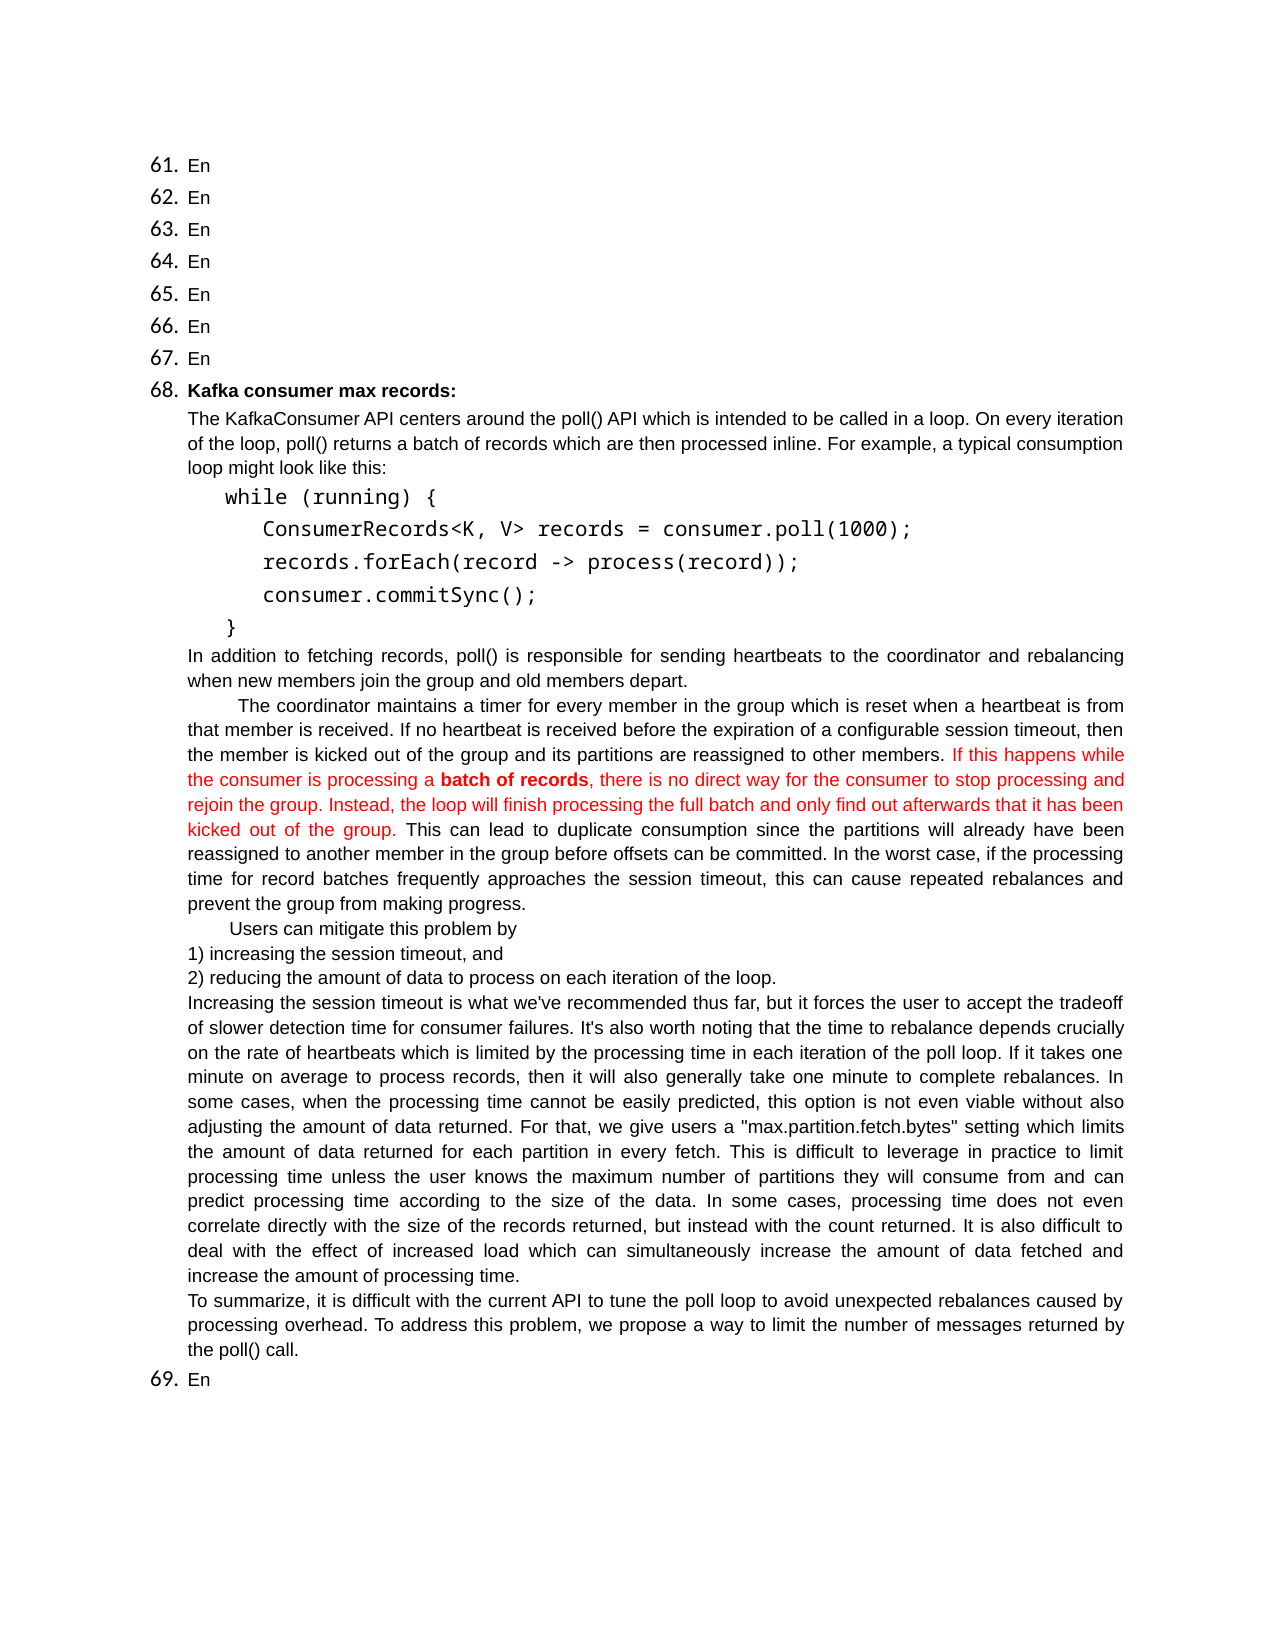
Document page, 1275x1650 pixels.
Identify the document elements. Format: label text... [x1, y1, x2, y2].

list Kafka consumer max records: [150, 375, 1125, 403]
list En [150, 343, 1125, 371]
list En [150, 279, 1125, 307]
list En [150, 214, 1125, 242]
list ConsumerRecords<K, V> records = consumer.poll(1000); [225, 514, 1125, 543]
list En [150, 247, 1125, 274]
list consumer.commitSync(); [225, 580, 1125, 608]
list En [150, 182, 1125, 210]
list records.forEach(record -> process(record)); [225, 547, 1125, 576]
list 1) increasing the session timeout, and [150, 942, 1125, 964]
list En [150, 1364, 1125, 1392]
list En [150, 311, 1125, 339]
list } [187, 612, 1125, 641]
list The KafkaConsumer API centers around the poll() API which is intended to be called in a loop. On every iteration of the loop, poll() returns a batch of records which are then processed inline. For example, a typical consumption loop might look like this: [150, 407, 1125, 479]
list To summarize, it is difficult with the current API to tune the poll loop to avoid unexpected rebalances caused by processing overhead. To address this problem, we propose a way to limit the number of messages returned by the poll() call. [150, 1289, 1125, 1361]
list En [150, 150, 1125, 178]
list In addition to fetching records, poll() is responsible for sending heartbeats to the coordinator and rebalancing when new members join the group and old members depart. [150, 645, 1125, 691]
list Users can mitigate this problem by [150, 918, 1125, 939]
list 2) reducing the amount of data to process on each iteration of the loop. [150, 967, 1125, 989]
list while (running) { [187, 482, 1125, 510]
list Increasing the session timeout is what we've recommended thus far, but it forces the user to accept the tradeoff of slower detection time for consumer failures. It's also worth noting that the time to rebalance depends crucially on the rate of heartbeats which is limited by the processing time in each iteration of the poll loop. If it takes one minute on average to process records, then it will also generally take one minute to complete rebalances. In some cases, when the processing time cannot be easily predicted, this option is not even viable without also adjusting the amount of data returned. For that, we give users a "max.partition.fetch.bytes" setting which limits the amount of data returned for each partition in every fetch. This is difficult to leverage in practice to limit processing time unless the user knows the maximum number of partitions they will consume from and can predict processing time according to the size of the data. In some cases, processing time does not even correlate directly with the size of the records returned, but instead with the count returned. It is also difficult to deal with the effect of increased load which can simultaneously increase the amount of data fetched and increase the amount of processing time. [150, 992, 1125, 1286]
list The coordinator maintains a timer for every member in the group which is reset when a heartbeat is from that member is received. If no heartbeat is received before the expiration of a configurable session timeout, then the member is kicked out of the group and its partitions are reassigned to other members. If this happens while the consumer is processing a batch of records, there is no direct way for the consumer to stop processing and rejoin the group. Instead, the loop will finish processing the full batch and only find out afterwards that it has been kicked out of the group. This can lead to duplicate consumption since the partitions will already have been reassigned to another member in the group before offsets can be committed. In the worst case, if the processing time for record batches frequently approaches the session timeout, this can cause repeated rebalances and prevent the group from making progress. [150, 694, 1125, 914]
